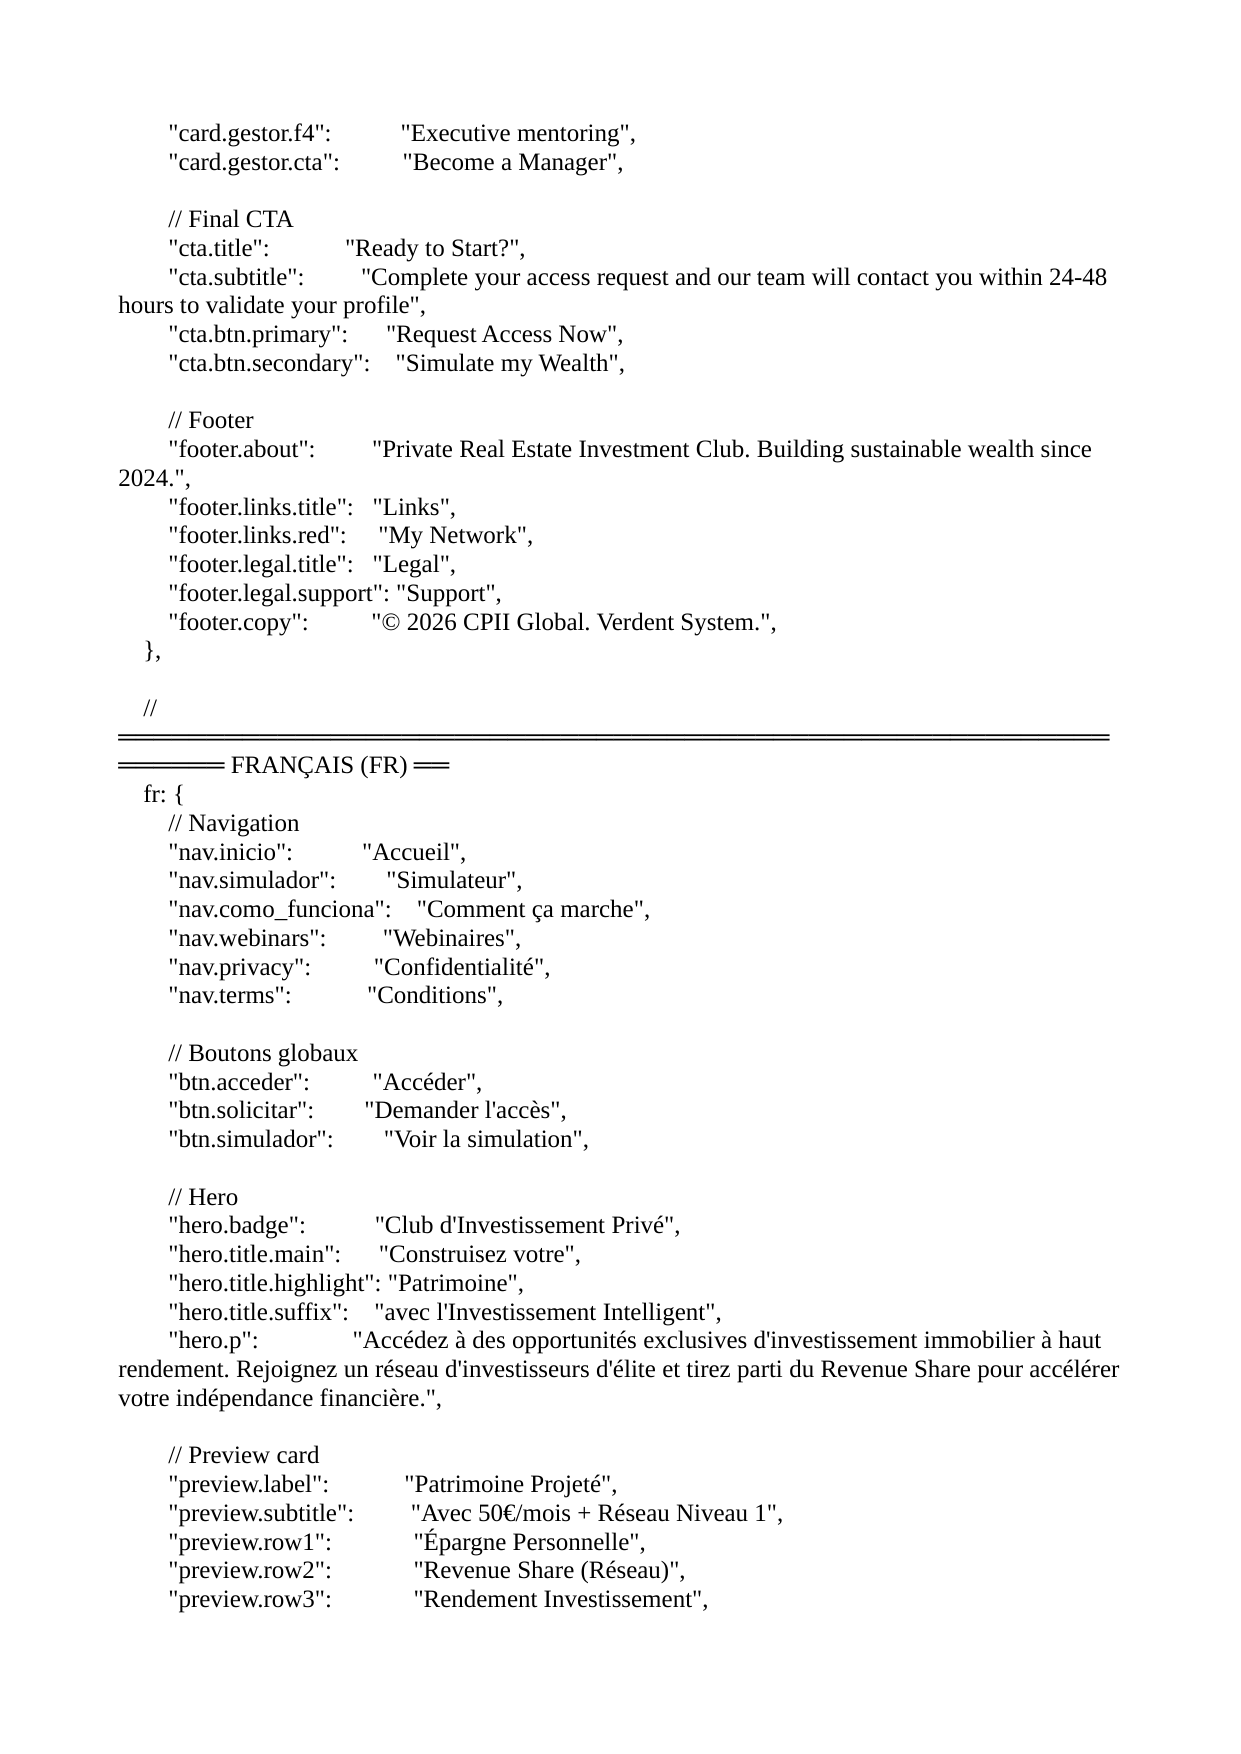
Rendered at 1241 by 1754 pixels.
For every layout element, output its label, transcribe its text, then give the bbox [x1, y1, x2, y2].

table_cell "card.gestor.f4": "Executive mentoring", "card.gestor.cta": "Become a Manager", // Final CTA "cta.title": "Ready to Start?", "cta.subtitle": "Complete your access request and our team will contact you within 24-48 hours to validate your profile", "cta.btn.primary": "Request Access Now", "cta.btn.secondary": "Simulate my Wealth", // Footer "footer.about": "Private Real Estate Investment Club. Building sustainable wealth since 2024.", "footer.links.title": "Links", "footer.links.red": "My Network", "footer.legal.title": "Legal", "footer.legal.support": "Support", "footer.copy": "© 2026 CPII Global. Verdent System.", }, // ══════════════════════════════════════════════════════════════ FRANÇAIS (FR) ══ fr: { // Navigation "nav.inicio": "Accueil", "nav.simulador": "Simulateur", "nav.como_funciona": "Comment ça marche", "nav.webinars": "Webinaires", "nav.privacy": "Confidentialité", "nav.terms": "Conditions", // Boutons globaux "btn.acceder": "Accéder", "btn.solicitar": "Demander l'accès", "btn.simulador": "Voir la simulation", // Hero "hero.badge": "Club d'Investissement Privé", "hero.title.main": "Construisez votre", "hero.title.highlight": "Patrimoine", "hero.title.suffix": "avec l'Investissement Intelligent", "hero.p": "Accédez à des opportunités exclusives d'investissement immobilier à haut rendement. Rejoignez un réseau d'investisseurs d'élite et tirez parti du Revenue Share pour accélérer votre indépendance financière.", // Preview card "preview.label": "Patrimoine Projeté", "preview.subtitle": "Avec 50€/mois + Réseau Niveau 1", "preview.row1": "Épargne Personnelle", "preview.row2": "Revenue Share (Réseau)", "preview.row3": "Rendement Investissement", [118, 118, 1122, 1613]
